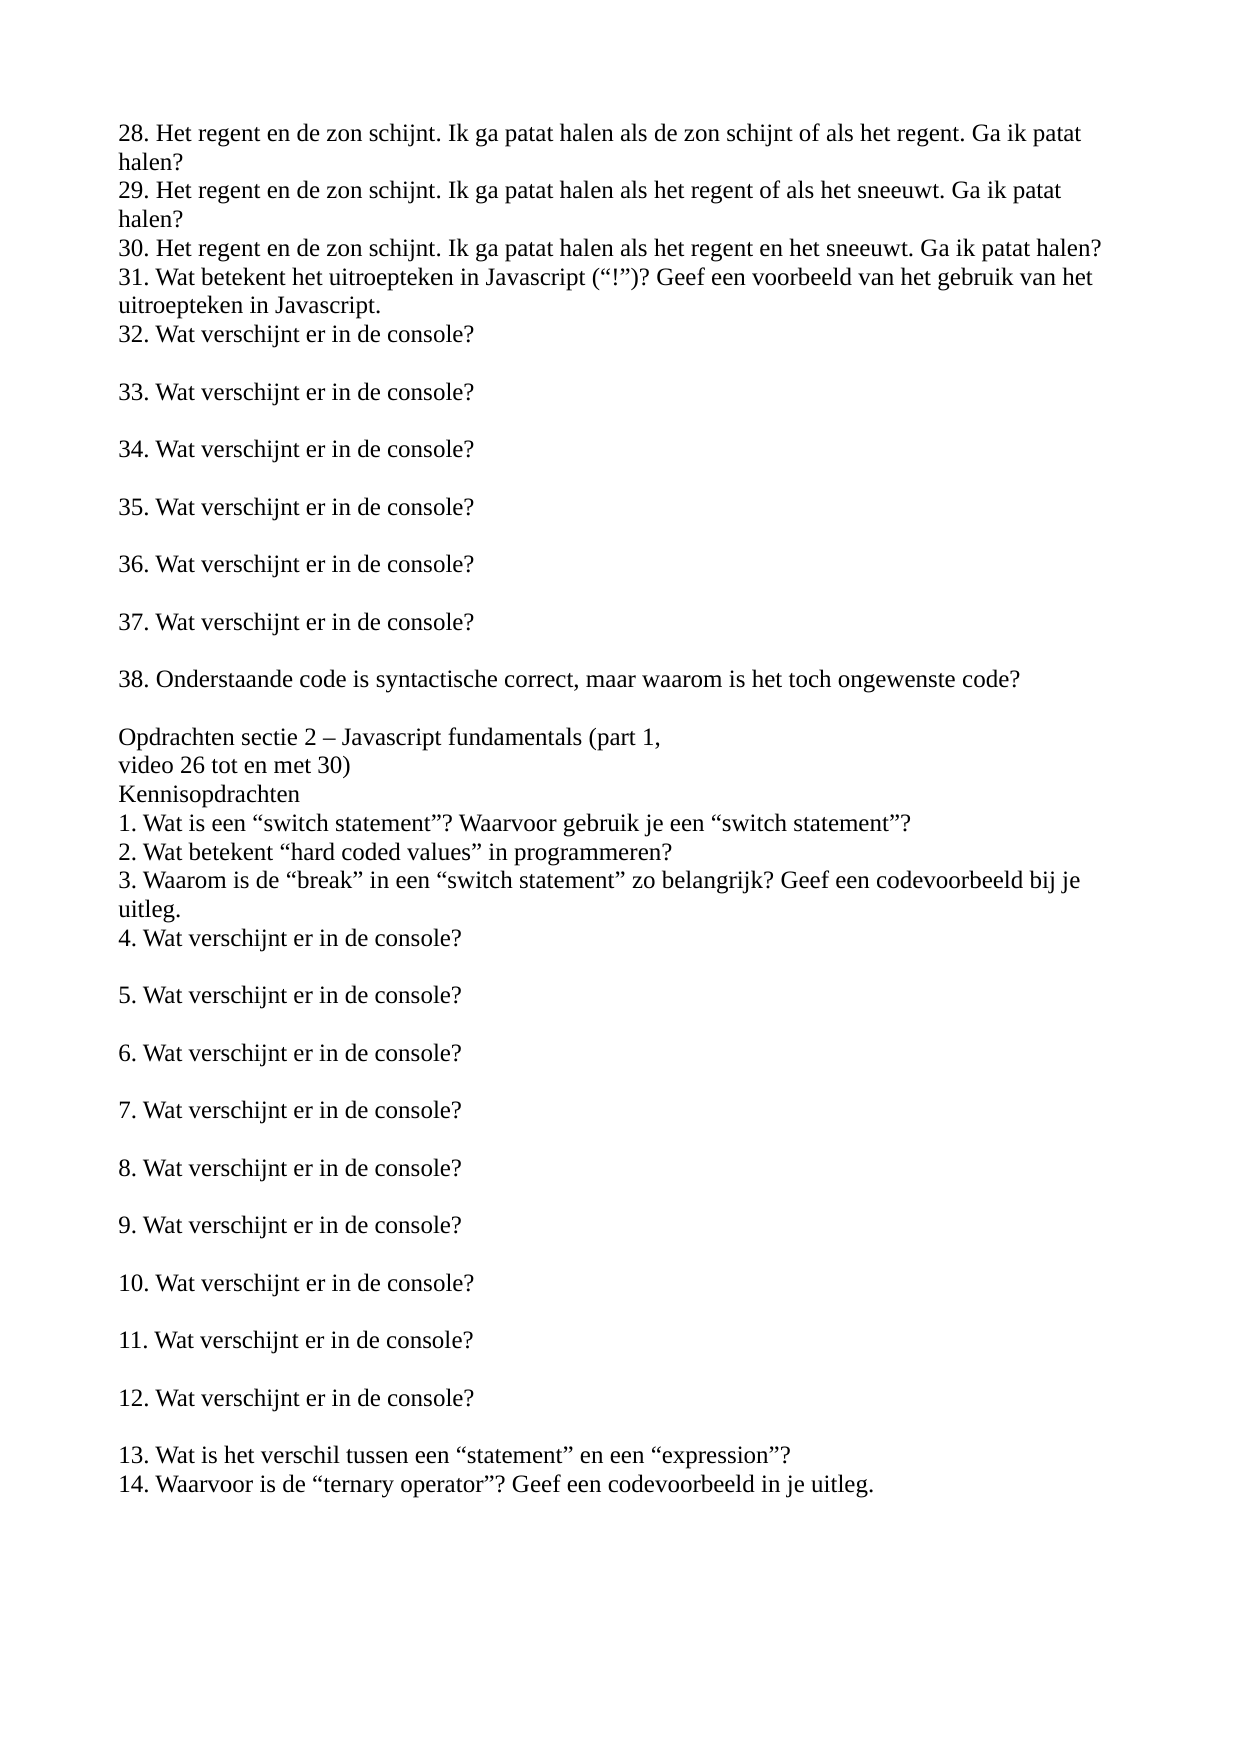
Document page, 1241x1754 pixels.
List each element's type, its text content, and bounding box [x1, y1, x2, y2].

text 12. Wat verschijnt er in de console? [118, 1383, 1122, 1412]
text 13. Wat is het verschil tussen een “statement” en een “expression”? [118, 1441, 1122, 1469]
text 2. Wat betekent “hard coded values” in programmeren? [118, 837, 1122, 866]
text 36. Wat verschijnt er in de console? [118, 549, 1122, 578]
text 9. Wat verschijnt er in de console? [118, 1211, 1122, 1239]
text uitleg. [118, 894, 1122, 923]
text 11. Wat verschijnt er in de console? [118, 1326, 1122, 1354]
text halen? [118, 147, 1122, 176]
text 4. Wat verschijnt er in de console? [118, 923, 1122, 952]
text 31. Wat betekent het uitroepteken in Javascript (“!”)? Geef een voorbeeld van het gebruik van het [118, 262, 1122, 291]
text 3. Waarom is de “break” in een “switch statement” zo belangrijk? Geef een codevoorbeeld bij je [118, 866, 1122, 894]
text Opdrachten sectie 2 – Javascript fundamentals (part 1, [118, 722, 1122, 751]
text 6. Wat verschijnt er in de console? [118, 1038, 1122, 1067]
text 28. Het regent en de zon schijnt. Ik ga patat halen als de zon schijnt of als het regent. Ga ik patat [118, 118, 1122, 147]
text 7. Wat verschijnt er in de console? [118, 1096, 1122, 1124]
text 10. Wat verschijnt er in de console? [118, 1268, 1122, 1297]
text 34. Wat verschijnt er in de console? [118, 434, 1122, 463]
text Kennisopdrachten [118, 779, 1122, 808]
text 33. Wat verschijnt er in de console? [118, 377, 1122, 406]
text 14. Waarvoor is de “ternary operator”? Geef een codevoorbeeld in je uitleg. [118, 1469, 1122, 1498]
text 5. Wat verschijnt er in de console? [118, 981, 1122, 1009]
text 1. Wat is een “switch statement”? Waarvoor gebruik je een “switch statement”? [118, 808, 1122, 837]
text video 26 tot en met 30) [118, 751, 1122, 779]
text 29. Het regent en de zon schijnt. Ik ga patat halen als het regent of als het sneeuwt. Ga ik patat [118, 176, 1122, 204]
text 38. Onderstaande code is syntactische correct, maar waarom is het toch ongewenste code? [118, 664, 1122, 693]
text 8. Wat verschijnt er in de console? [118, 1153, 1122, 1182]
text 37. Wat verschijnt er in de console? [118, 607, 1122, 636]
text 35. Wat verschijnt er in de console? [118, 492, 1122, 521]
text 32. Wat verschijnt er in de console? [118, 319, 1122, 348]
text halen? [118, 204, 1122, 233]
text 30. Het regent en de zon schijnt. Ik ga patat halen als het regent en het sneeuwt. Ga ik patat halen? [118, 233, 1122, 262]
text uitroepteken in Javascript. [118, 291, 1122, 319]
